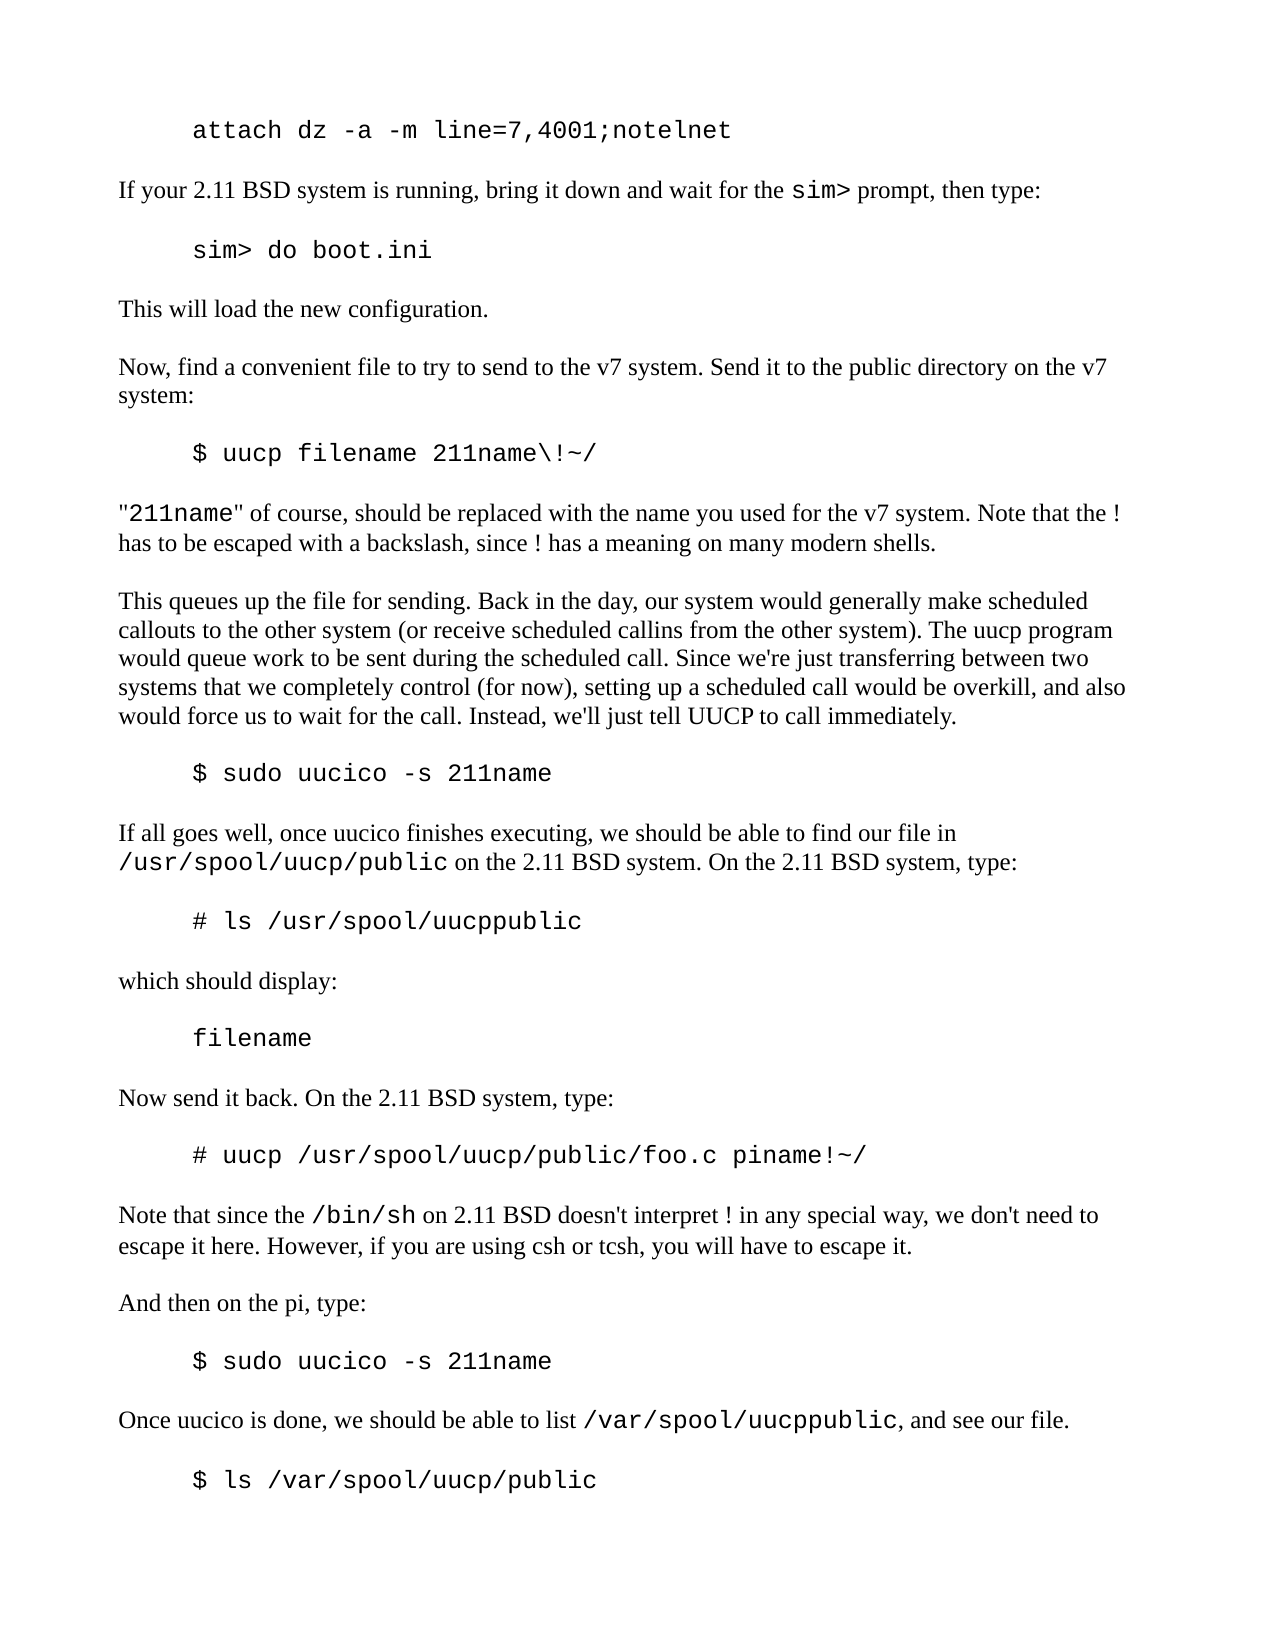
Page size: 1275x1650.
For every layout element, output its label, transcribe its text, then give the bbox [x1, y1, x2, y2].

text # uucp /usr/spool/uucp/public/foo.c piname!~/ [118, 1141, 1157, 1171]
text This will load the new configuration. [118, 294, 1157, 323]
text attach dz -a -m line=7,4001;notelnet [118, 118, 1157, 146]
text If your 2.11 BSD system is running, bring it down and wait for the sim> prompt, then type: [118, 175, 1157, 206]
text This queues up the file for sending. Back in the day, our system would generally make scheduled callouts to the other system (or receive scheduled callins from the other system). The uucp program would queue work to be sent during the scheduled call. Since we're just transferring between two systems that we completely control (for now), setting up a scheduled call would be overkill, and also would force us to wait for the call. Instead, we'll just tell UUCP to call immediately. [118, 586, 1157, 730]
text $ sudo uucico -s 211name [118, 1346, 1157, 1377]
text filename [118, 1023, 1157, 1054]
text If all goes well, once uucico finishes executing, we should be able to find our file in /usr/spool/uucp/public on the 2.11 BSD system. On the 2.11 BSD system, type: [118, 818, 1157, 878]
text $ ls /var/spool/uucp/public [118, 1465, 1157, 1496]
text # ls /usr/spool/uucppublic [118, 906, 1157, 937]
text escape it here. However, if you are using csh or tcsh, you will have to escape it. [118, 1231, 1157, 1260]
text which should display: [118, 966, 1157, 995]
text Once uucico is done, we should be able to list /var/spool/uucppublic, and see our file. [118, 1406, 1157, 1436]
text And then on the pi, type: [118, 1288, 1157, 1317]
text "211name" of course, should be replaced with the name you used for the v7 system. Note that the ! has to be escaped with a backslash, since ! has a meaning on many modern shells. [118, 498, 1157, 557]
text $ sudo uucico -s 211name [118, 758, 1157, 789]
text $ uucp filename 211name\!~/ [118, 438, 1157, 469]
text Now, find a convenient file to try to send to the v7 system. Send it to the public directory on the v7 system: [118, 352, 1157, 409]
text sim> do boot.ini [118, 235, 1157, 266]
text Now send it back. On the 2.11 BSD system, type: [118, 1083, 1157, 1112]
text Note that since the /bin/sh on 2.11 BSD doesn't interpret ! in any special way, we don't need to [118, 1200, 1157, 1231]
